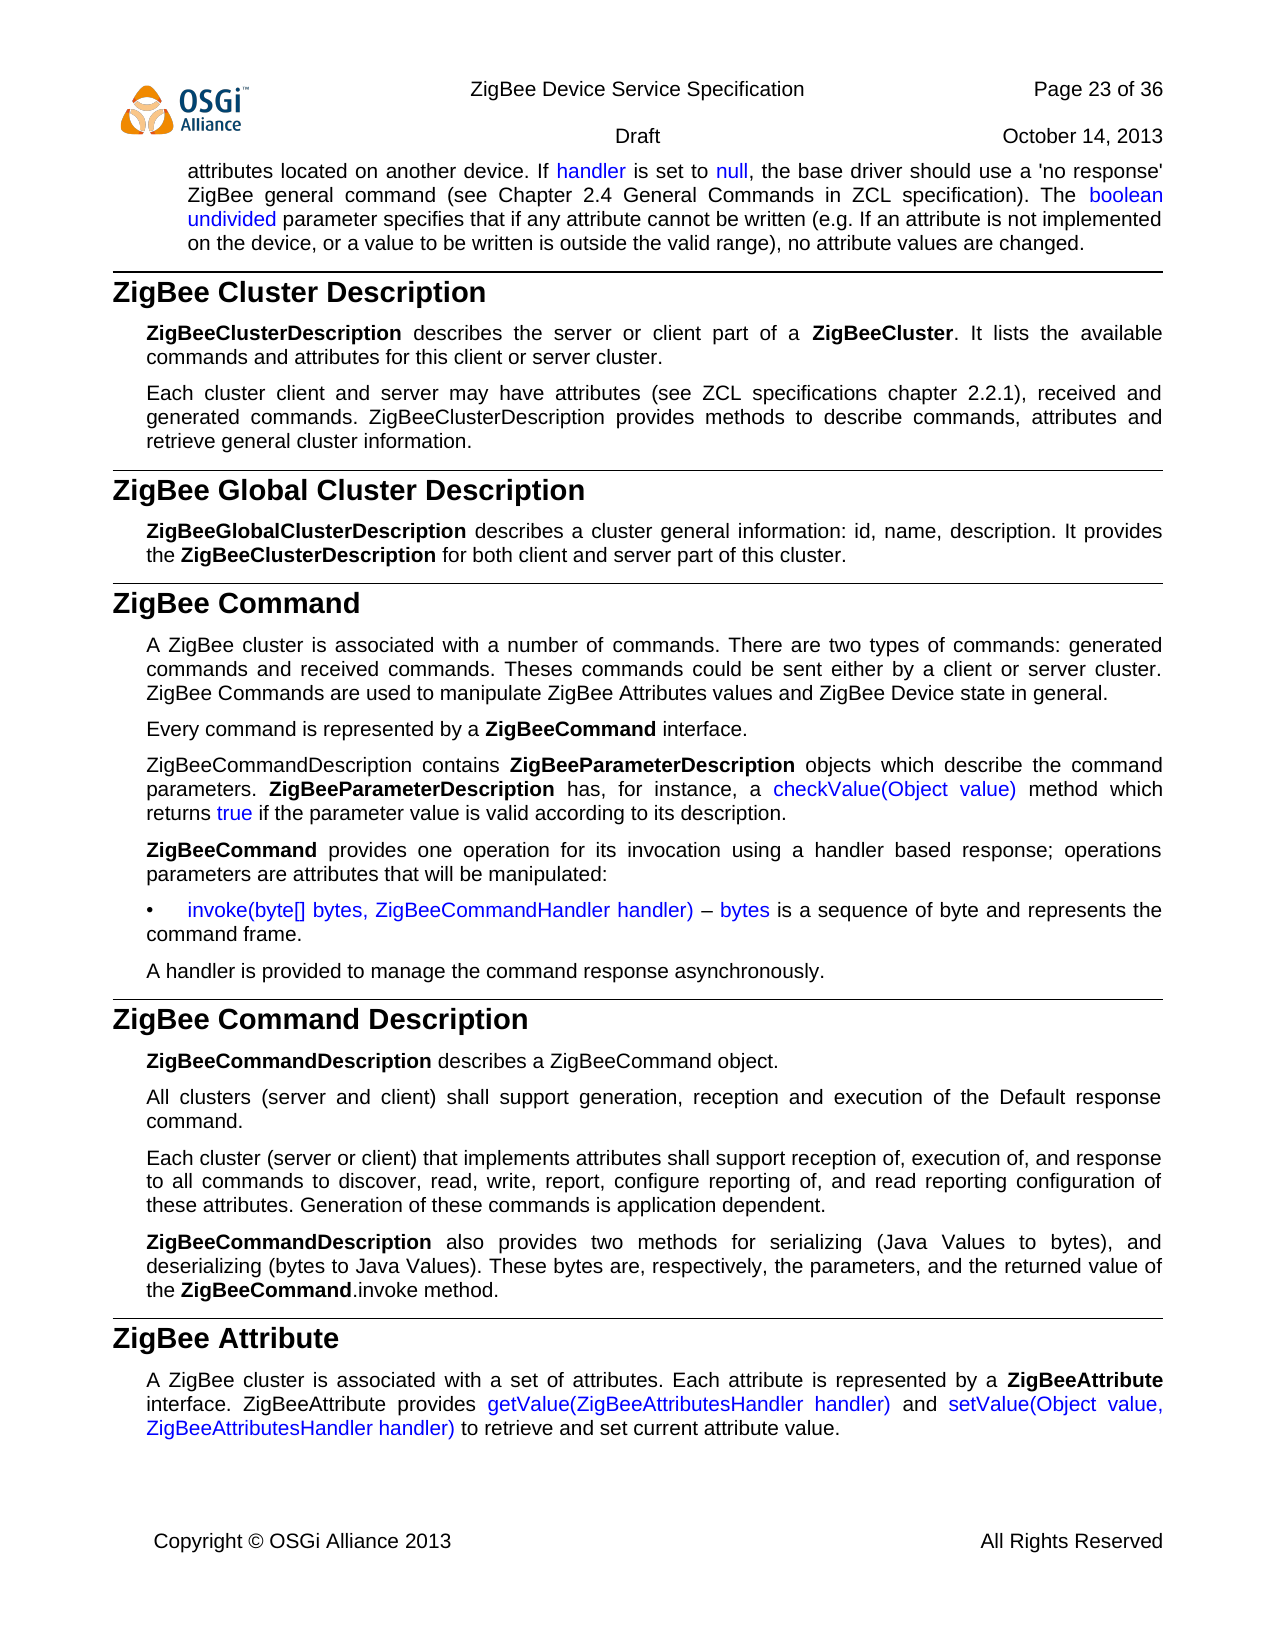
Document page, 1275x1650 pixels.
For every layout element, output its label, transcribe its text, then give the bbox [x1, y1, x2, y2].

subtitle ZigBee Command [112, 584, 1163, 620]
text ZigBeeGlobalClusterDescription describes a cluster general information: id, name, description. It provides the ZigBeeClusterDescription for both client and server part of this cluster. [146, 519, 1163, 567]
text All clusters (server and client) shall support generation, reception and execution of the Default response command. [146, 1085, 1163, 1133]
text A ZigBee cluster is associated with a set of attributes. Each attribute is represented by a ZigBeeAttribute interface. ZigBeeAttribute provides getValue(ZigBeeAttributesHandler handler) and setValue(Object value, ZigBeeAttributesHandler handler) to retrieve and set current attribute value. [146, 1367, 1163, 1439]
text Each cluster client and server may have attributes (see ZCL specifications chapter 2.2.1), received and generated commands. ZigBeeClusterDescription provides methods to describe commands, attributes and retrieve general cluster information. [146, 381, 1163, 453]
subtitle ZigBee Cluster Description [112, 272, 1163, 308]
text ZigBeeClusterDescription describes the server or client part of a ZigBeeCluster. It lists the available commands and attributes for this client or server cluster. [146, 321, 1163, 368]
text ZigBeeCommandDescription contains ZigBeeParameterDescription objects which describe the command parameters. ZigBeeParameterDescription has, for instance, a checkValue(Object value) method which returns true if the parameter value is valid according to its description. [146, 753, 1163, 825]
text ZigBeeCommandDescription also provides two methods for serializing (Java Values to bytes), and deserializing (bytes to Java Values). These bytes are, respectively, the parameters, and the returned value of the ZigBeeCommand.invoke method. [146, 1230, 1163, 1302]
subtitle ZigBee Attribute [112, 1319, 1163, 1355]
list attributes located on another device. If handler is set to null, the base driver should use a 'no response' ZigBee general command (see Chapter 2.4 General Commands in ZCL specification). The boolean undivided parameter specifies that if any attribute cannot be written (e.g. If an attribute is not implemented on the device, or a value to be written is outside the valid range), no attribute values are changed. [150, 159, 1163, 255]
text A ZigBee cluster is associated with a number of commands. There are two types of commands: generated commands and received commands. Theses commands could be sent either by a client or server cluster. ZigBee Commands are used to manipulate ZigBee Attributes values and ZigBee Device state in general. [146, 632, 1163, 704]
picture [113, 78, 257, 142]
subtitle ZigBee Command Description [112, 1000, 1163, 1036]
text ZigBeeCommandDescription describes a ZigBeeCommand object. [146, 1048, 1163, 1072]
text ZigBeeCommand provides one operation for its invocation using a handler based response; operations parameters are attributes that will be manipulated: [146, 838, 1163, 886]
list A handler is provided to manage the command response asynchronously. [146, 959, 1163, 983]
text Each cluster (server or client) that implements attributes shall support reception of, execution of, and response to all commands to discover, read, write, report, configure reporting of, and read reporting configuration of these attributes. Generation of these commands is application dependent. [146, 1145, 1163, 1217]
subtitle ZigBee Global Cluster Description [112, 471, 1163, 506]
text Every command is represented by a ZigBeeCommand interface. [146, 717, 1163, 741]
